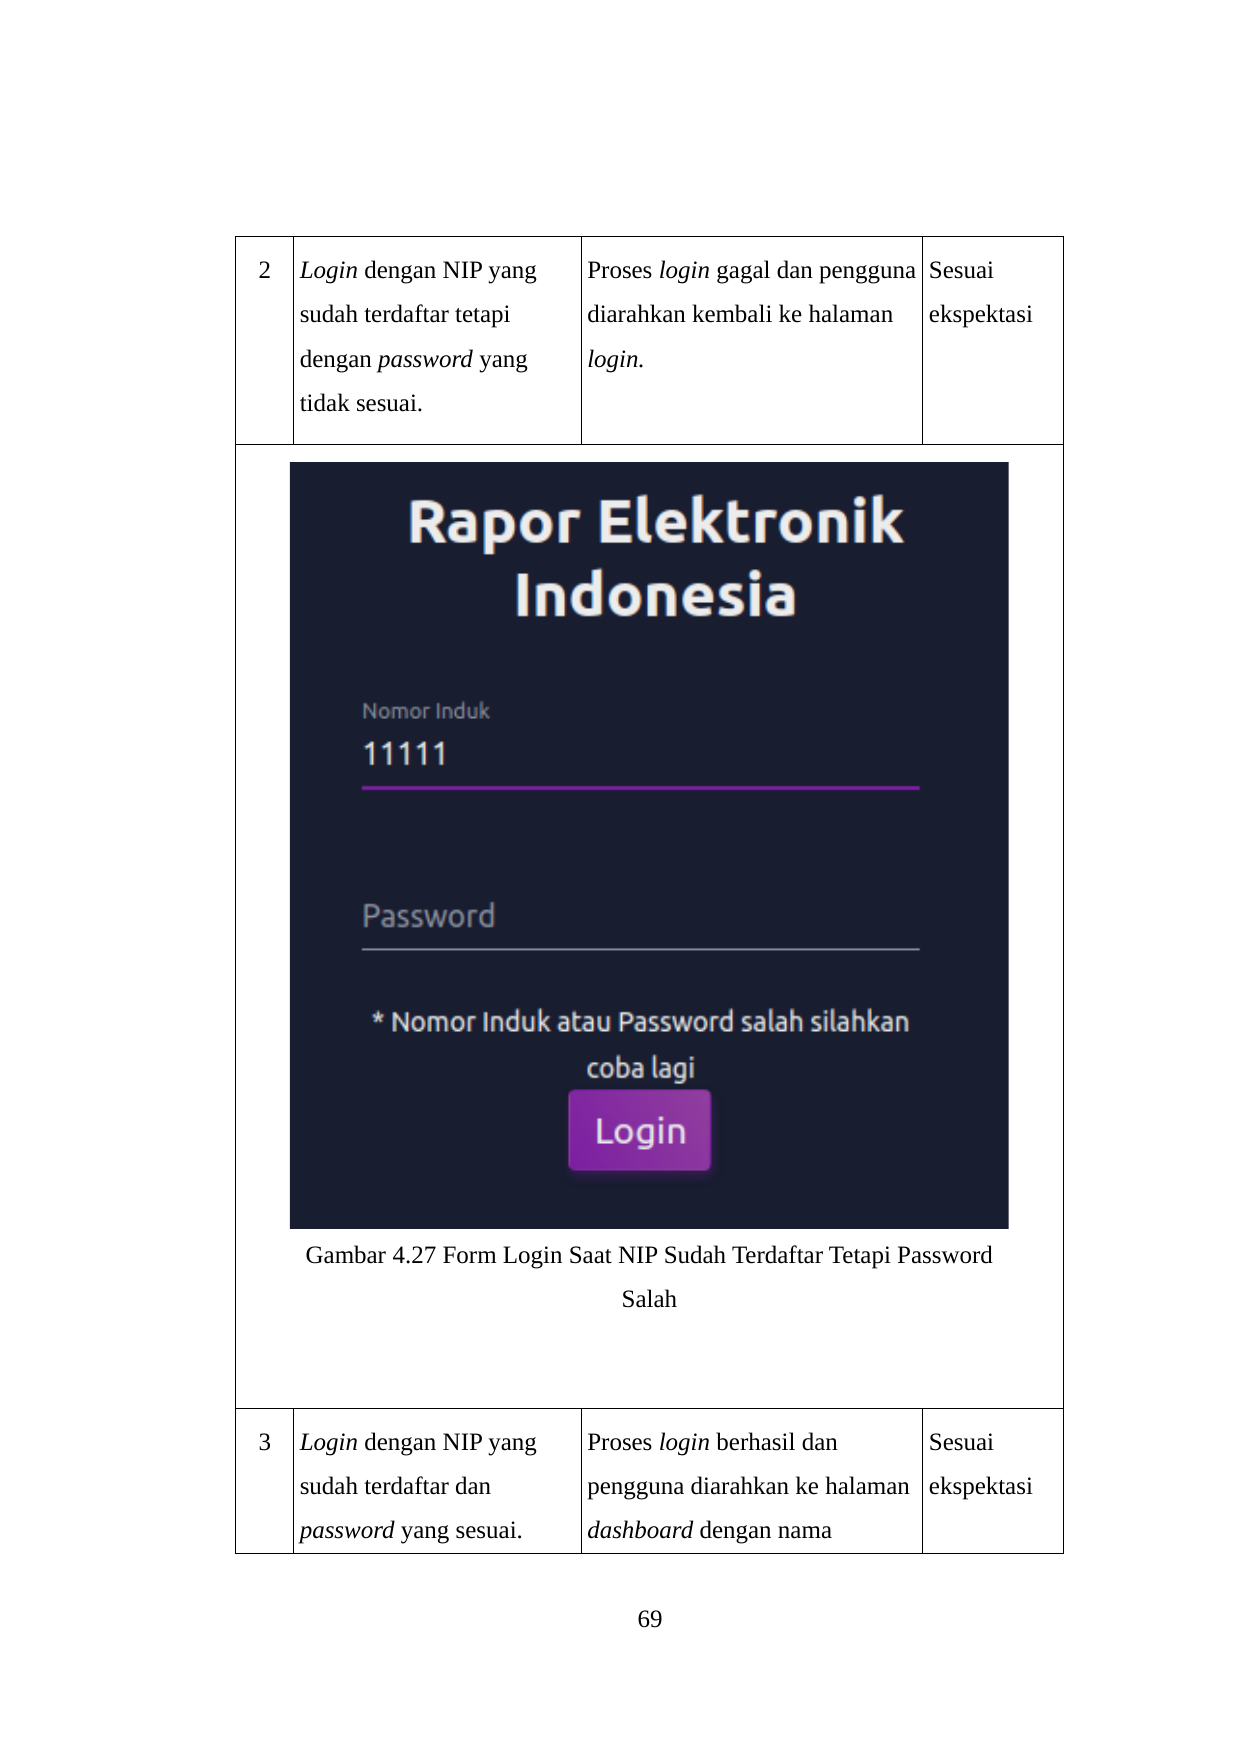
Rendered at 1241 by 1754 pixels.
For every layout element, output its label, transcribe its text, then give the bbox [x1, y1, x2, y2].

table_cell Login dengan NIP yang sudah terdaftar tetapi dengan password yang tidak sesuai. [294, 237, 581, 443]
table_cell Sesuai ekspektasi [923, 237, 1063, 443]
table_cell 3 [236, 1409, 293, 1553]
table_cell Proses login gagal dan pengguna diarahkan kembali ke halaman login. [582, 237, 922, 443]
table_cell Sesuai ekspektasi [923, 1409, 1063, 1553]
table_cell Login dengan NIP yang sudah terdaftar dan password yang sesuai. [294, 1409, 581, 1553]
table_cell 2 [236, 237, 293, 443]
picture [289, 462, 1009, 1229]
table_cell [236, 445, 1063, 1408]
table_cell Proses login berhasil dan pengguna diarahkan ke halaman dashboard dengan nama [582, 1409, 922, 1553]
